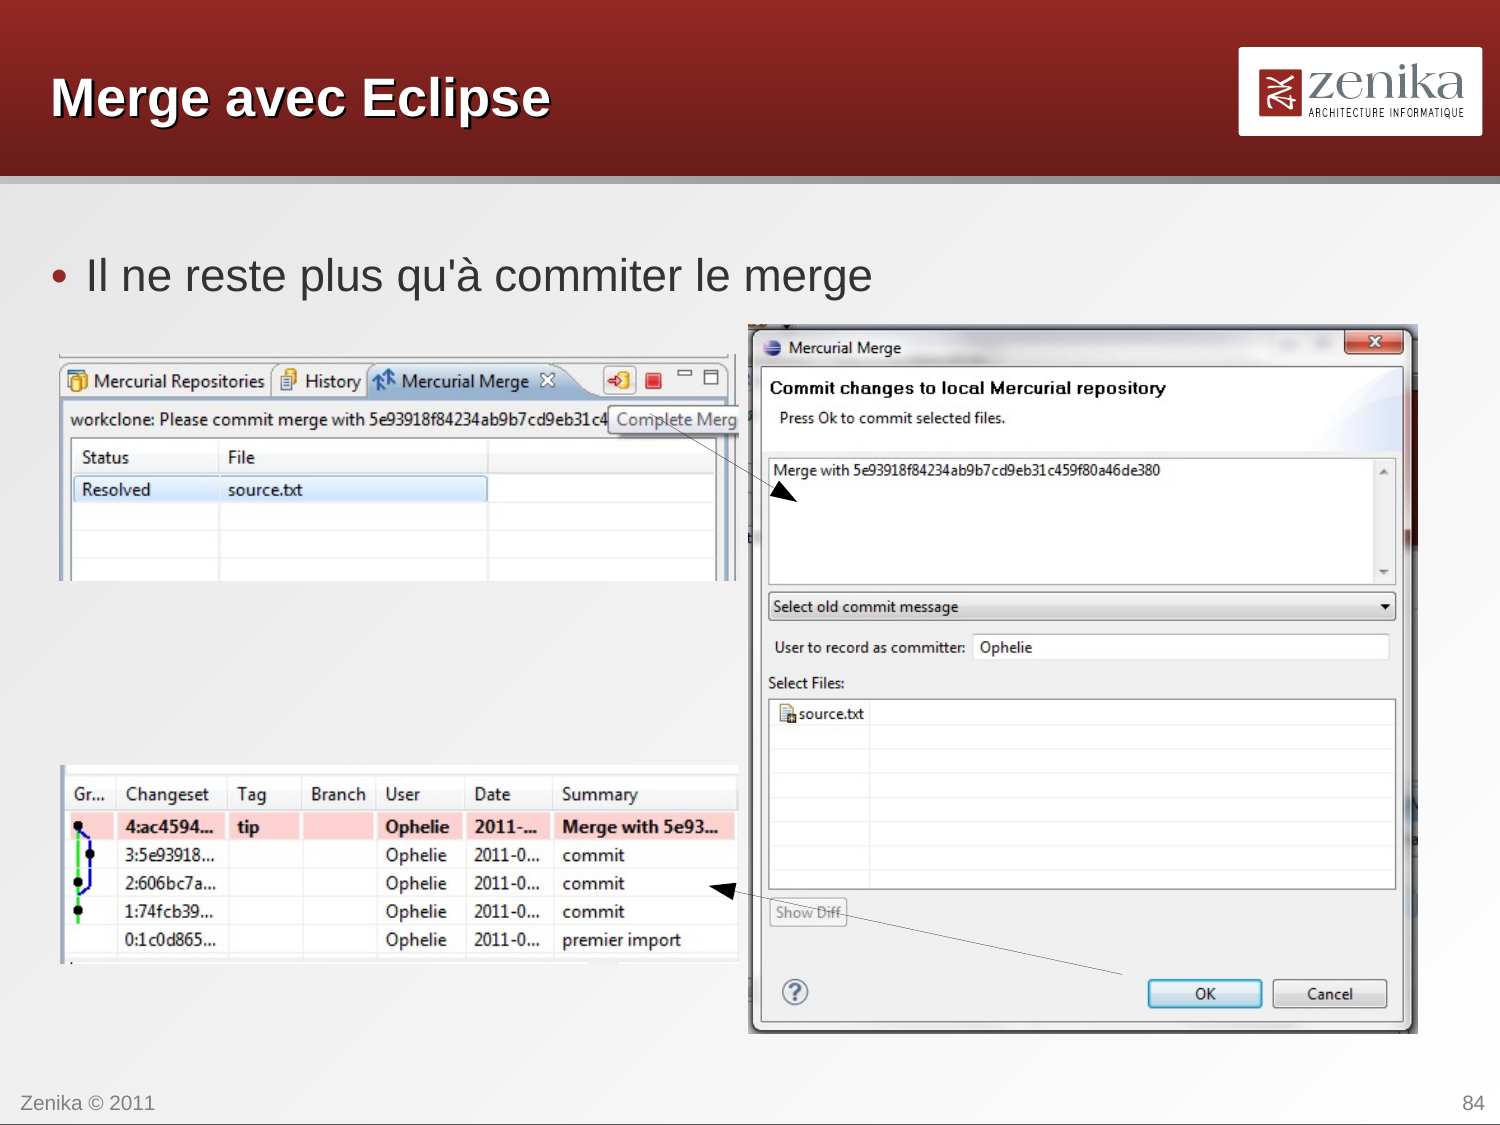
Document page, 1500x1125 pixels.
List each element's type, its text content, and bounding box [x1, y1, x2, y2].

list Il ne reste plus qu'à commiter le merge [50, 249, 1435, 1064]
picture [59, 354, 739, 581]
picture [1257, 58, 1464, 125]
title Merge avec Eclipse [50, 22, 1206, 172]
picture [59, 765, 739, 964]
picture [748, 324, 1418, 1034]
